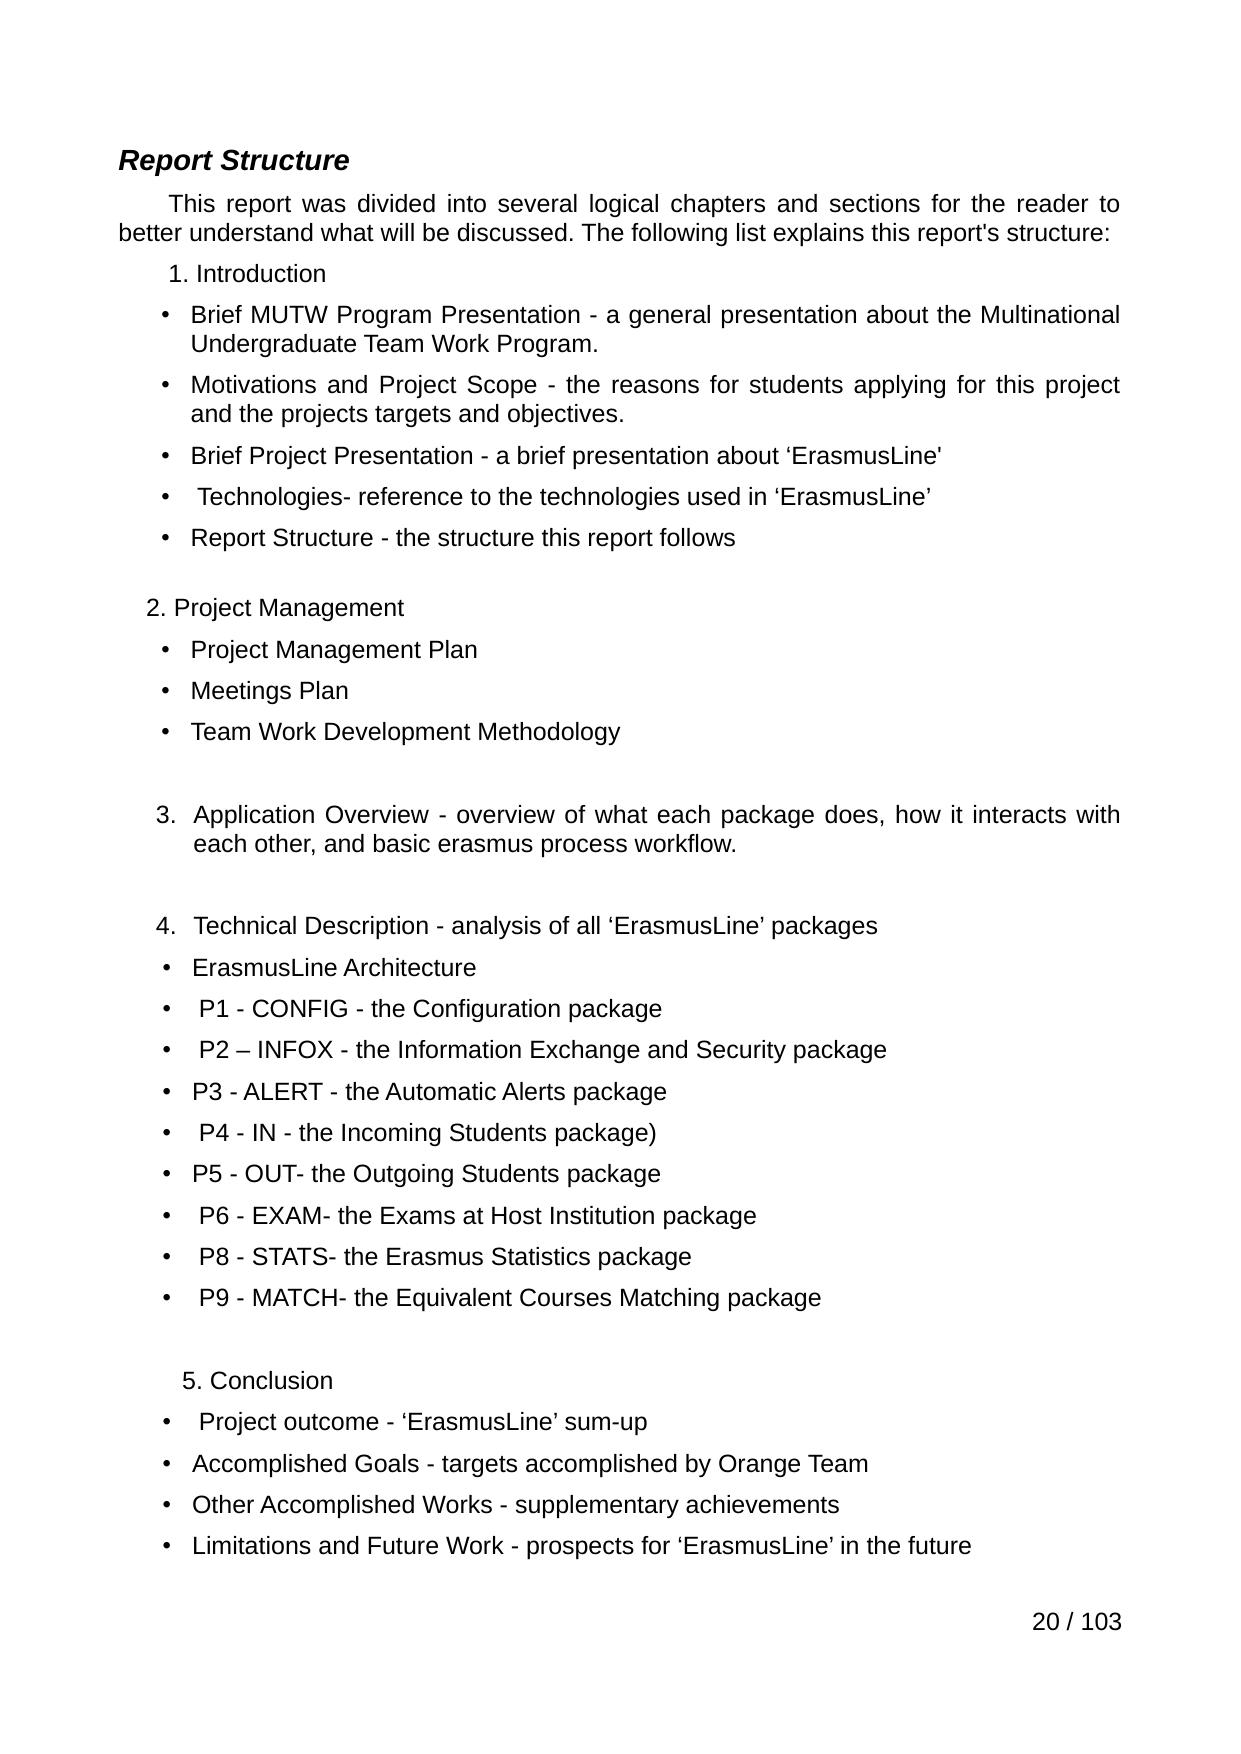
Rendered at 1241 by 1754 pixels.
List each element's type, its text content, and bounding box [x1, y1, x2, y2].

list P9 - MATCH- the Equivalent Courses Matching package [162, 1283, 1122, 1312]
list P8 - STATS- the Erasmus Statistics package [162, 1242, 1122, 1271]
list P3 - ALERT - the Automatic Alerts package [162, 1077, 1122, 1105]
list Accomplished Goals - targets accomplished by Orange Team [162, 1448, 1122, 1477]
list P4 - IN - the Incoming Students package) [162, 1118, 1122, 1147]
list P6 - EXAM- the Exams at Host Institution package [162, 1201, 1122, 1229]
text This report was divided into several logical chapters and sections for the reader to better understand what will be discussed. The following list explains this report's structure: [118, 189, 1122, 247]
list Team Work Development Methodology [161, 717, 1122, 746]
list Limitations and Future Work - prospects for ‘ErasmusLine’ in the future [162, 1531, 1122, 1560]
list P2 – INFOX - the Information Exchange and Security package [162, 1035, 1122, 1064]
list Brief Project Presentation - a brief presentation about ‘ErasmusLine' [161, 441, 1122, 469]
list Technologies- reference to the technologies used in ‘ErasmusLine’ [161, 482, 1122, 511]
list ErasmusLine Architecture [162, 952, 1122, 981]
list Technical Description - analysis of all ‘ErasmusLine’ packages [156, 911, 1122, 940]
text 2. Project Management [118, 565, 1122, 622]
text 1. Introduction [118, 259, 1122, 288]
list Brief MUTW Program Presentation - a general presentation about the Multinational Undergraduate Team Work Program. [161, 300, 1122, 358]
text 5. Conclusion [118, 1366, 1122, 1395]
list Other Accomplished Works - supplementary achievements [162, 1490, 1122, 1519]
list Report Structure - the structure this report follows [161, 523, 1122, 552]
list P1 - CONFIG - the Configuration package [162, 994, 1122, 1023]
list Motivations and Project Scope - the reasons for students applying for this project and the projects targets and objectives. [161, 371, 1122, 428]
list Meetings Plan [161, 676, 1122, 705]
subtitle Report Structure [118, 143, 1122, 177]
list P5 - OUT- the Outgoing Students package [162, 1159, 1122, 1188]
list Application Overview - overview of what each package does, how it interacts with each other, and basic erasmus process workflow. [156, 800, 1122, 857]
list Project outcome - ‘ErasmusLine’ sum-up [162, 1407, 1122, 1436]
list Project Management Plan [161, 635, 1122, 663]
